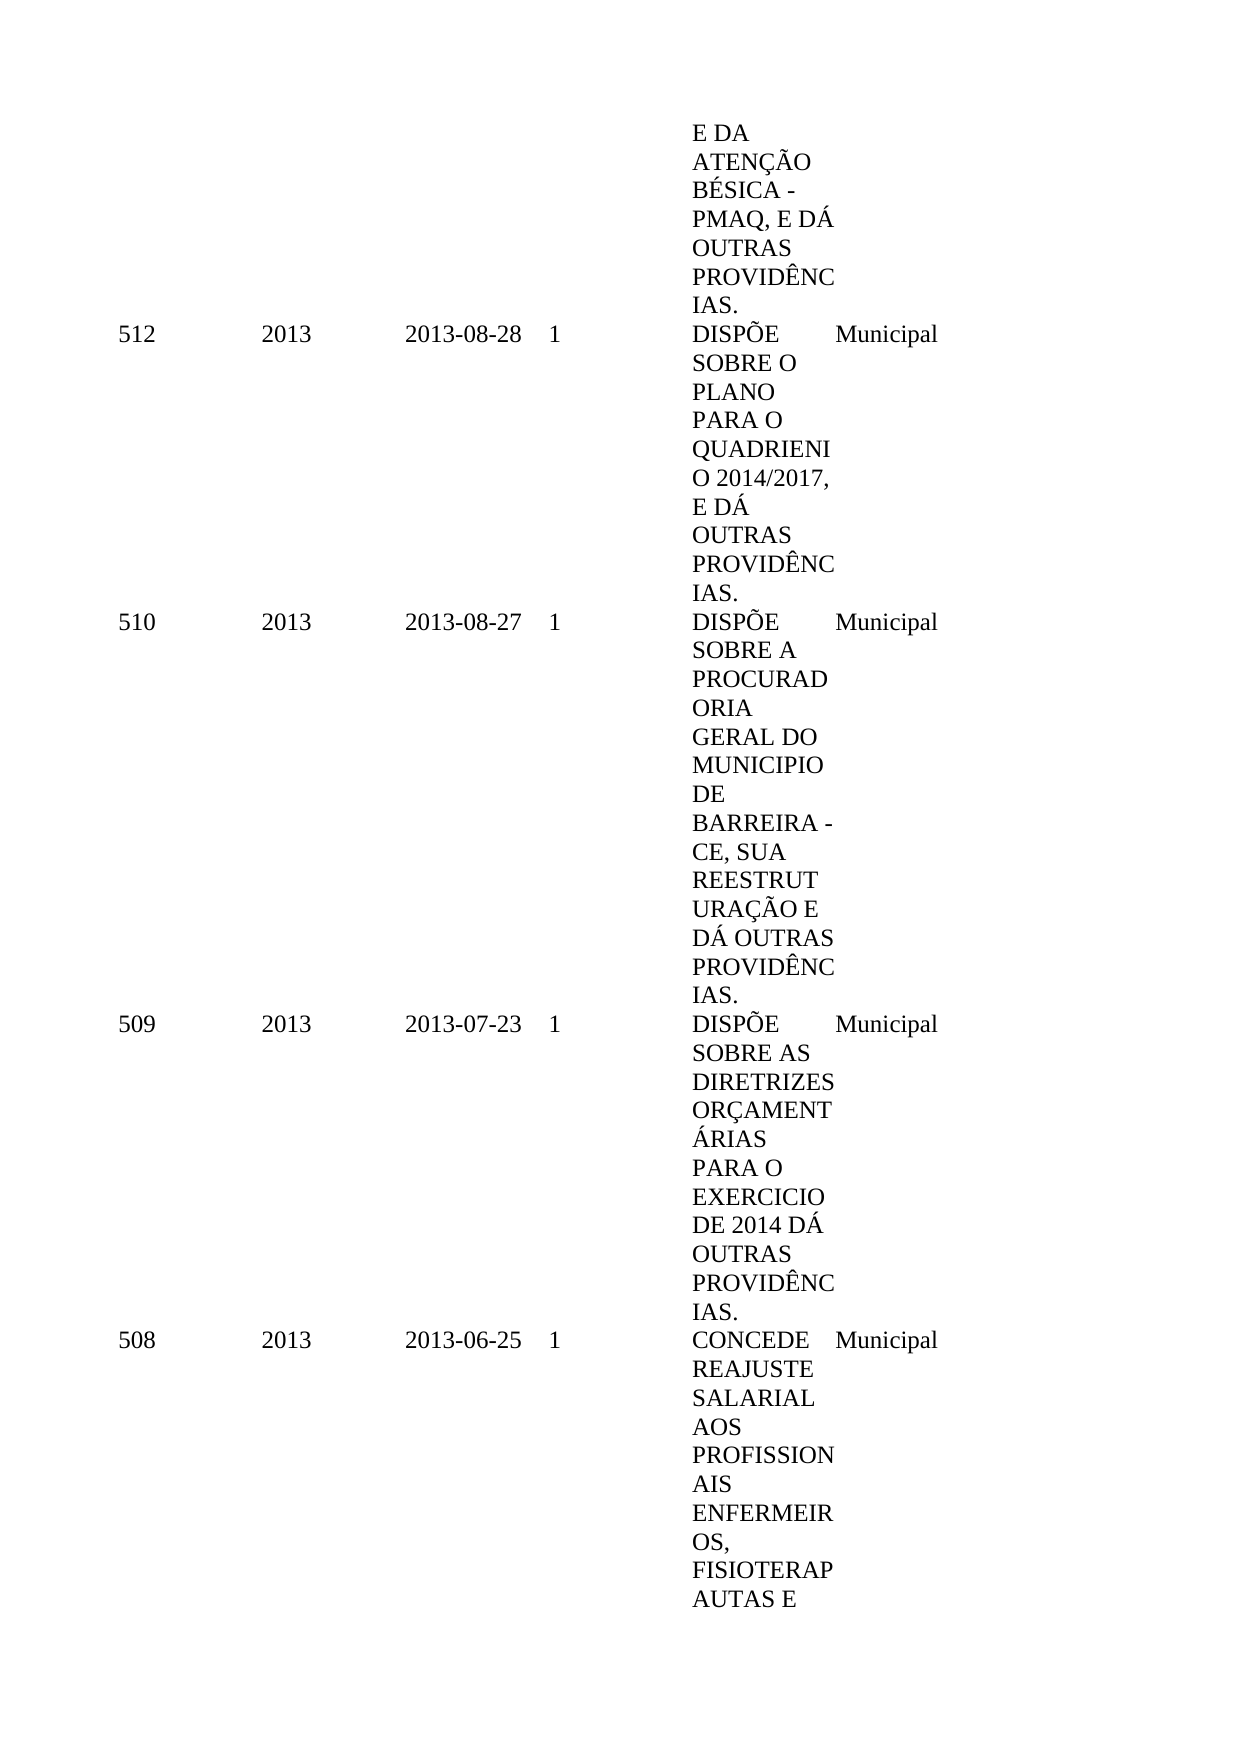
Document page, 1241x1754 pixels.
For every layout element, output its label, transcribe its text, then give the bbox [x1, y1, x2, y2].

table_cell 2013 [261, 607, 405, 1009]
table_cell [979, 118, 1122, 319]
table_cell E DA ATENÇÃO BÉSICA - PMAQ, E DÁ OUTRAS PROVIDÊNCIAS. [692, 118, 835, 319]
table_cell 2013 [261, 1009, 405, 1326]
table_cell CONCEDE REAJUSTE SALARIAL AOS PROFISSIONAIS ENFERMEIROS, FISIOTERAPAUTAS E [692, 1326, 835, 1613]
table_cell 2013-08-27 [405, 607, 548, 1009]
table_cell [979, 1009, 1122, 1326]
table_cell [548, 118, 692, 319]
table_cell 1 [548, 319, 692, 607]
table_cell 1 [548, 1009, 692, 1326]
table_cell [405, 118, 548, 319]
table_cell [835, 118, 979, 319]
table_cell 2013 [261, 1326, 405, 1613]
table_cell [979, 607, 1122, 1009]
table_cell DISPÕE SOBRE O PLANO PARA O QUADRIENIO 2014/2017, E DÁ OUTRAS PROVIDÊNCIAS. [692, 319, 835, 607]
table_cell 1 [548, 607, 692, 1009]
table_cell 2013-06-25 [405, 1326, 548, 1613]
table_cell 1 [548, 1326, 692, 1613]
table_cell [118, 118, 261, 319]
table_cell [979, 319, 1122, 607]
table_cell 512 [118, 319, 261, 607]
table_cell DISPÕE SOBRE AS DIRETRIZES ORÇAMENTÁRIAS PARA O EXERCICIO DE 2014 DÁ OUTRAS PROVIDÊNCIAS. [692, 1009, 835, 1326]
table_cell Municipal [835, 319, 979, 607]
table_cell 508 [118, 1326, 261, 1613]
table_cell [979, 1326, 1122, 1613]
table_cell 510 [118, 607, 261, 1009]
table_cell Municipal [835, 607, 979, 1009]
table_cell 2013 [261, 319, 405, 607]
table_cell Municipal [835, 1326, 979, 1613]
table_cell DISPÕE SOBRE A PROCURADORIA GERAL DO MUNICIPIO DE BARREIRA -CE, SUA REESTRUTURAÇÃO E DÁ OUTRAS PROVIDÊNCIAS. [692, 607, 835, 1009]
table_cell Municipal [835, 1009, 979, 1326]
table_cell 2013-08-28 [405, 319, 548, 607]
table_cell [261, 118, 405, 319]
table_cell 509 [118, 1009, 261, 1326]
table_cell 2013-07-23 [405, 1009, 548, 1326]
